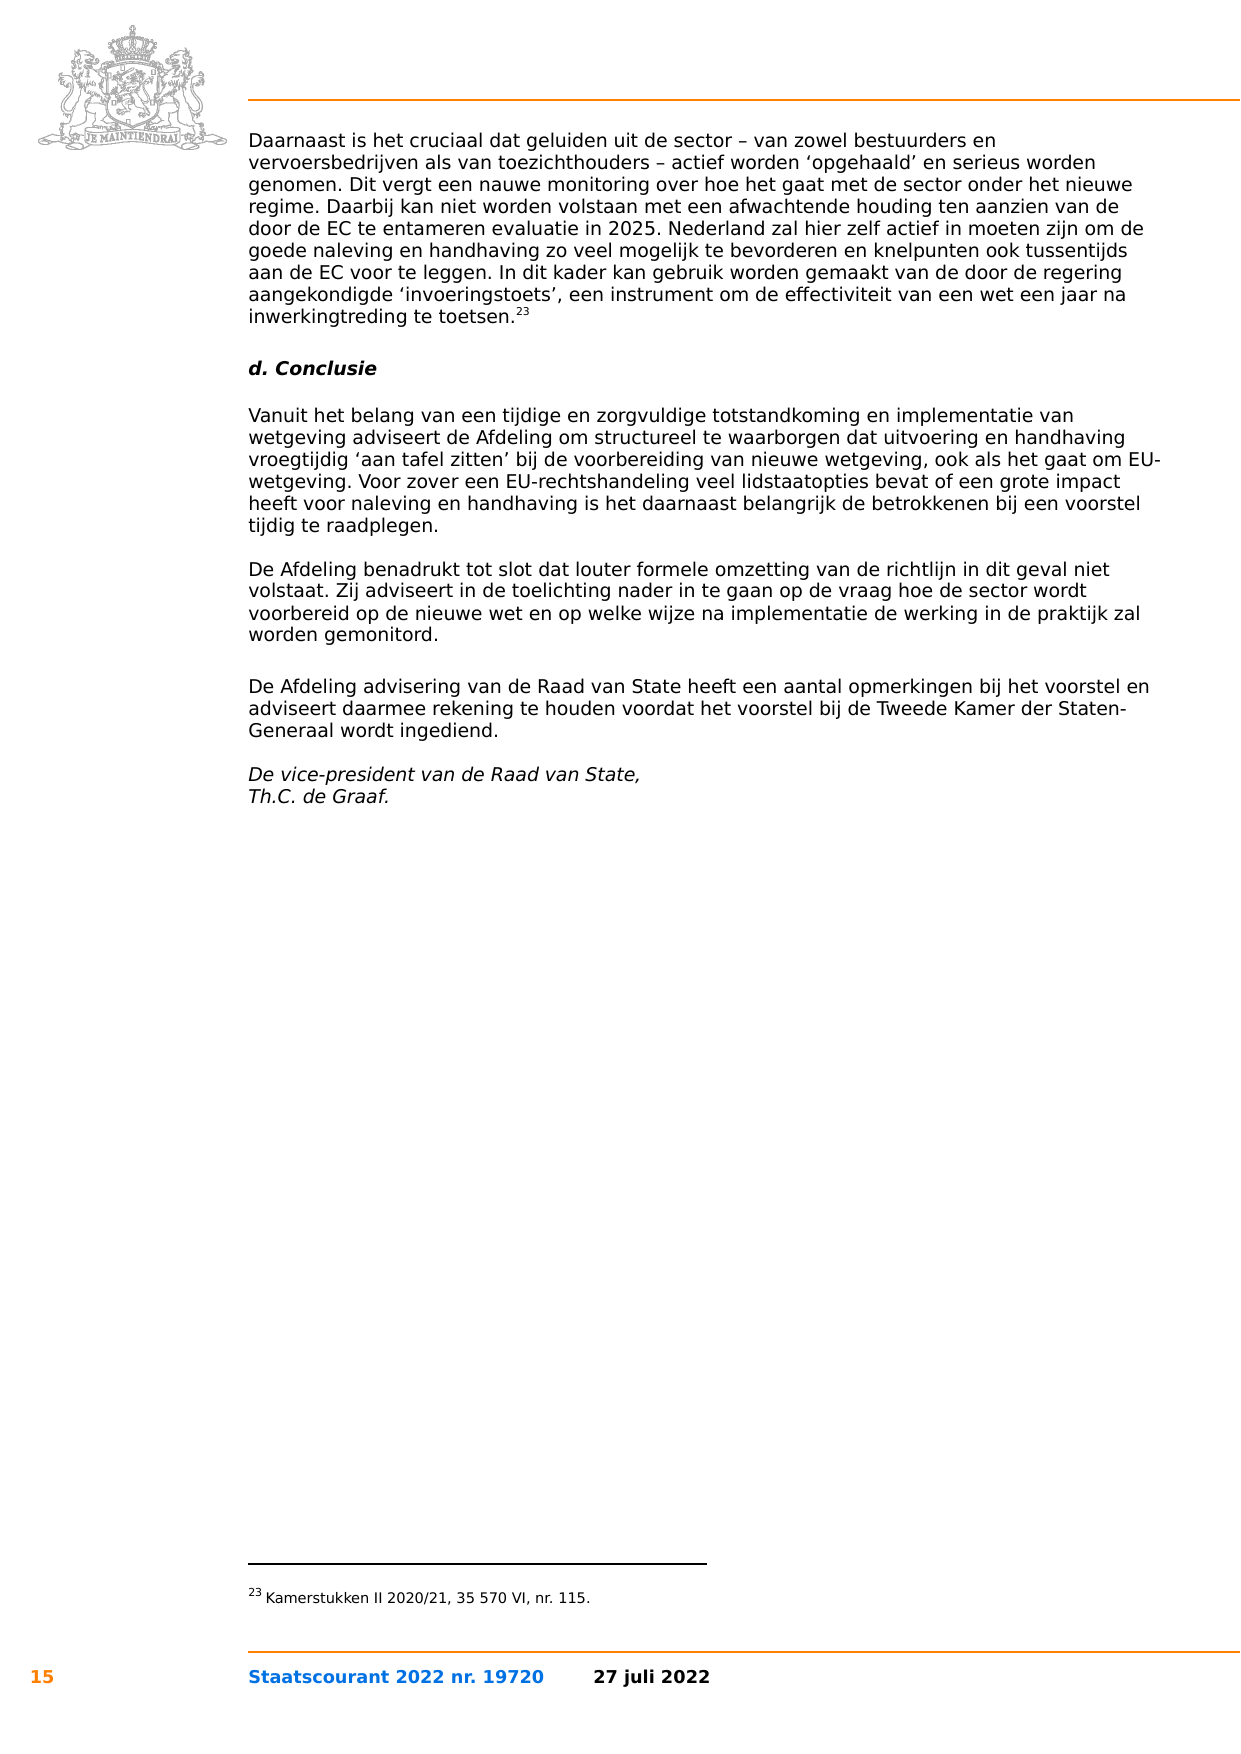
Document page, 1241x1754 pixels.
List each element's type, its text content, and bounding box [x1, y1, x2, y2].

picture [38, 25, 227, 150]
text Kamerstukken II 2020/21, 35 570 VI, nr. 115. [248, 1586, 1163, 1608]
text Daarnaast is het cruciaal dat geluiden uit de sector – van zowel bestuurders en vervoersbedrijven als van toezichthouders – actief worden ‘opgehaald’ en serieus worden genomen. Dit vergt een nauwe monitoring over hoe het gaat met de sector onder het nieuwe regime. Daarbij kan niet worden volstaan met een afwachtende houding ten aanzien van de door de EC te entameren evaluatie in 2025. Nederland zal hier zelf actief in moeten zijn om de goede naleving en handhaving zo veel mogelijk te bevorderen en knelpunten ook tussentijds aan de EC voor te leggen. In dit kader kan gebruik worden gemaakt van de door de regering aangekondigde ‘invoeringstoets’, een instrument om de effectiviteit van een wet een jaar na inwerkingtreding te toetsen. [248, 130, 1163, 328]
text De Afdeling benadrukt tot slot dat louter formele omzetting van de richtlijn in dit geval niet volstaat. Zij adviseert in de toelichting nader in te gaan op de vraag hoe de sector wordt voorbereid op de nieuwe wet en op welke wijze na implementatie de werking in de praktijk zal worden gemonitord. [248, 558, 1163, 646]
text De vice-president van de Raad van State, Th.C. de Graaf. [248, 764, 1163, 808]
text Vanuit het belang van een tijdige en zorgvuldige totstandkoming en implementatie van wetgeving adviseert de Afdeling om structureel te waarborgen dat uitvoering en handhaving vroegtijdig ‘aan tafel zitten’ bij de voorbereiding van nieuwe wetgeving, ook als het gaat om EU-wetgeving. Voor zover een EU-rechtshandeling veel lidstaatopties bevat of een grote impact heeft voor naleving en handhaving is het daarnaast belangrijk de betrokkenen bij een voorstel tijdig te raadplegen. [248, 405, 1163, 537]
text De Afdeling advisering van de Raad van State heeft een aantal opmerkingen bij het voorstel en adviseert daarmee rekening te houden voordat het voorstel bij de Tweede Kamer der Staten-Generaal wordt ingediend. [248, 676, 1163, 742]
subtitle d. Conclusie [248, 358, 1163, 380]
